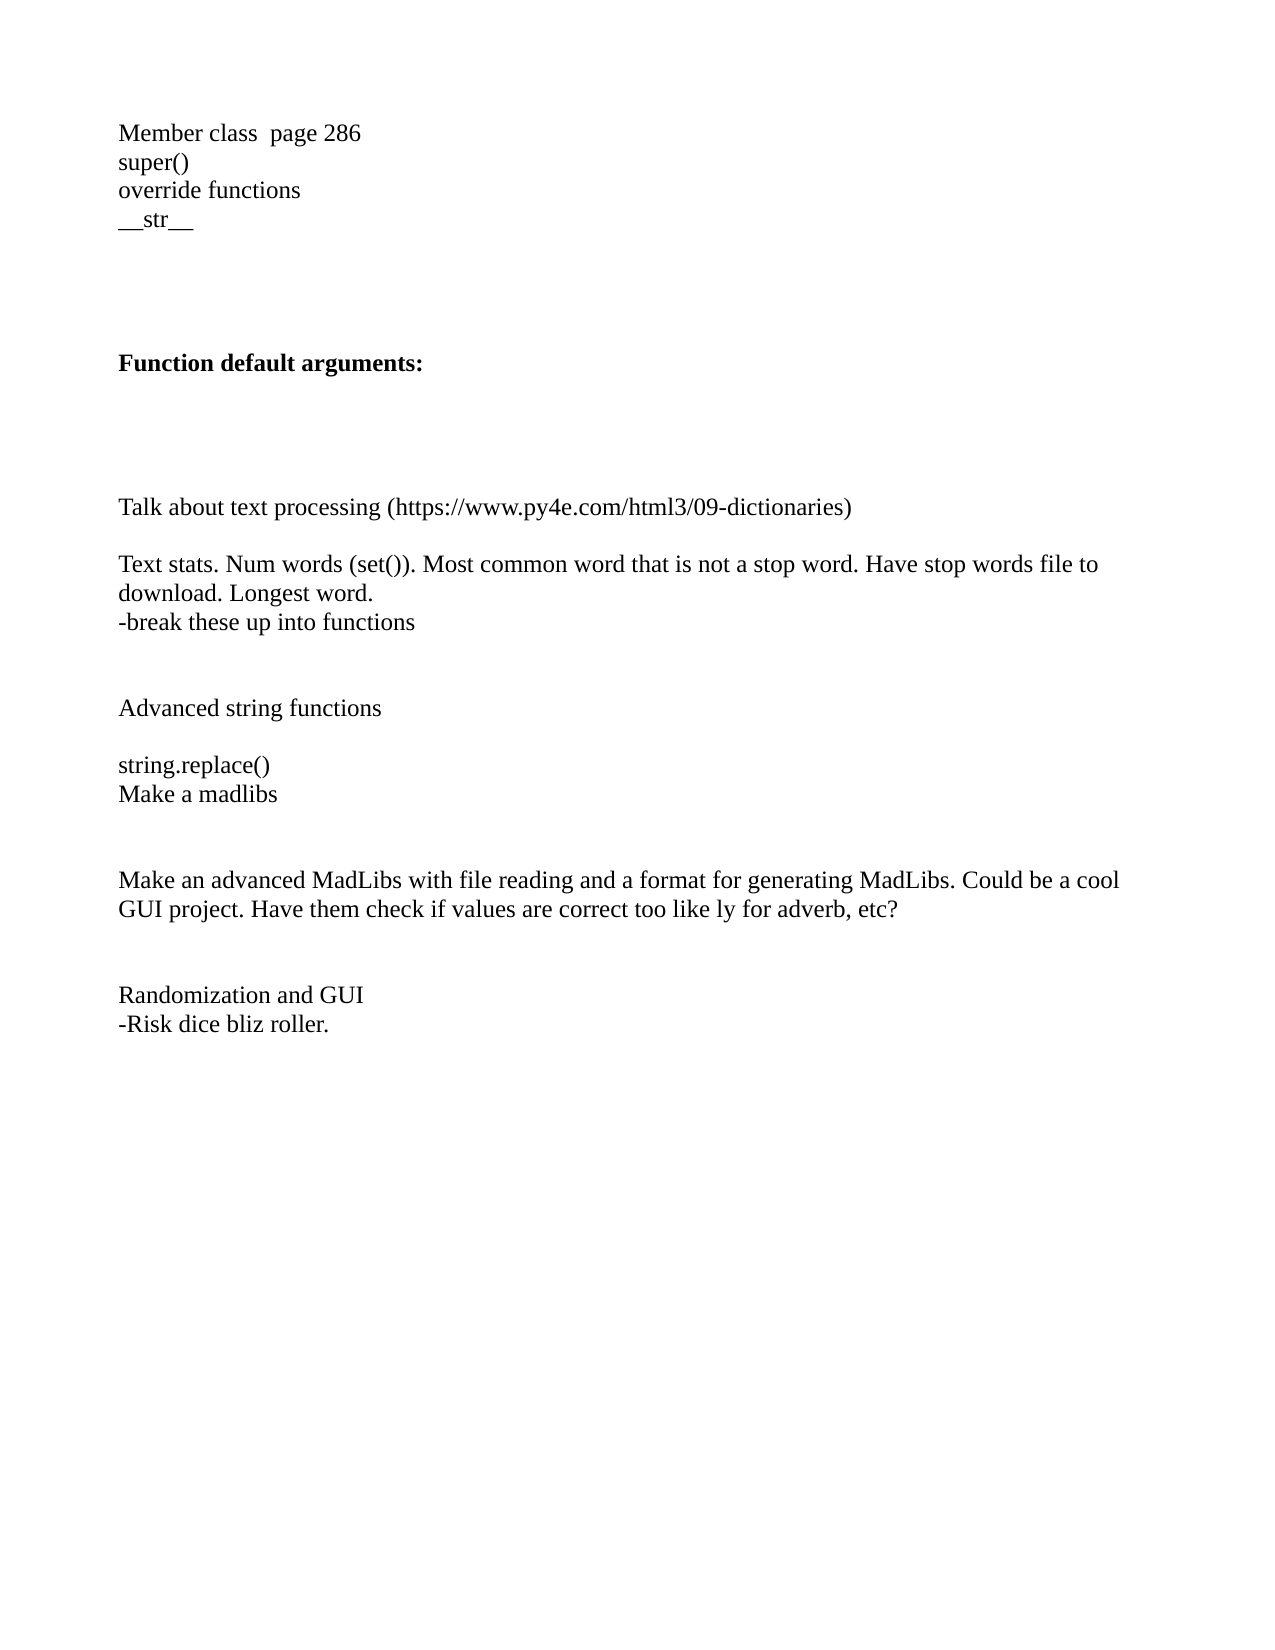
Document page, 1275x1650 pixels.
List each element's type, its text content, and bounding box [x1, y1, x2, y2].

text __str__ [118, 204, 1157, 233]
text string.replace() [118, 751, 1157, 779]
text Member class page 286 [118, 118, 1157, 147]
text Make a madlibs [118, 779, 1157, 808]
text Text stats. Num words (set()). Most common word that is not a stop word. Have stop words file to download. Longest word. [118, 549, 1157, 607]
text override functions [118, 176, 1157, 204]
text -Risk dice bliz roller. [118, 1009, 1157, 1038]
text Talk about text processing (https://www.py4e.com/html3/09-dictionaries) [118, 492, 1157, 521]
text Advanced string functions [118, 693, 1157, 722]
text -break these up into functions [118, 607, 1157, 636]
text Function default arguments: [118, 348, 1157, 377]
text super() [118, 147, 1157, 176]
text Randomization and GUI [118, 981, 1157, 1009]
text Make an advanced MadLibs with file reading and a format for generating MadLibs. Could be a cool GUI project. Have them check if values are correct too like ly for adverb, etc? [118, 866, 1157, 923]
